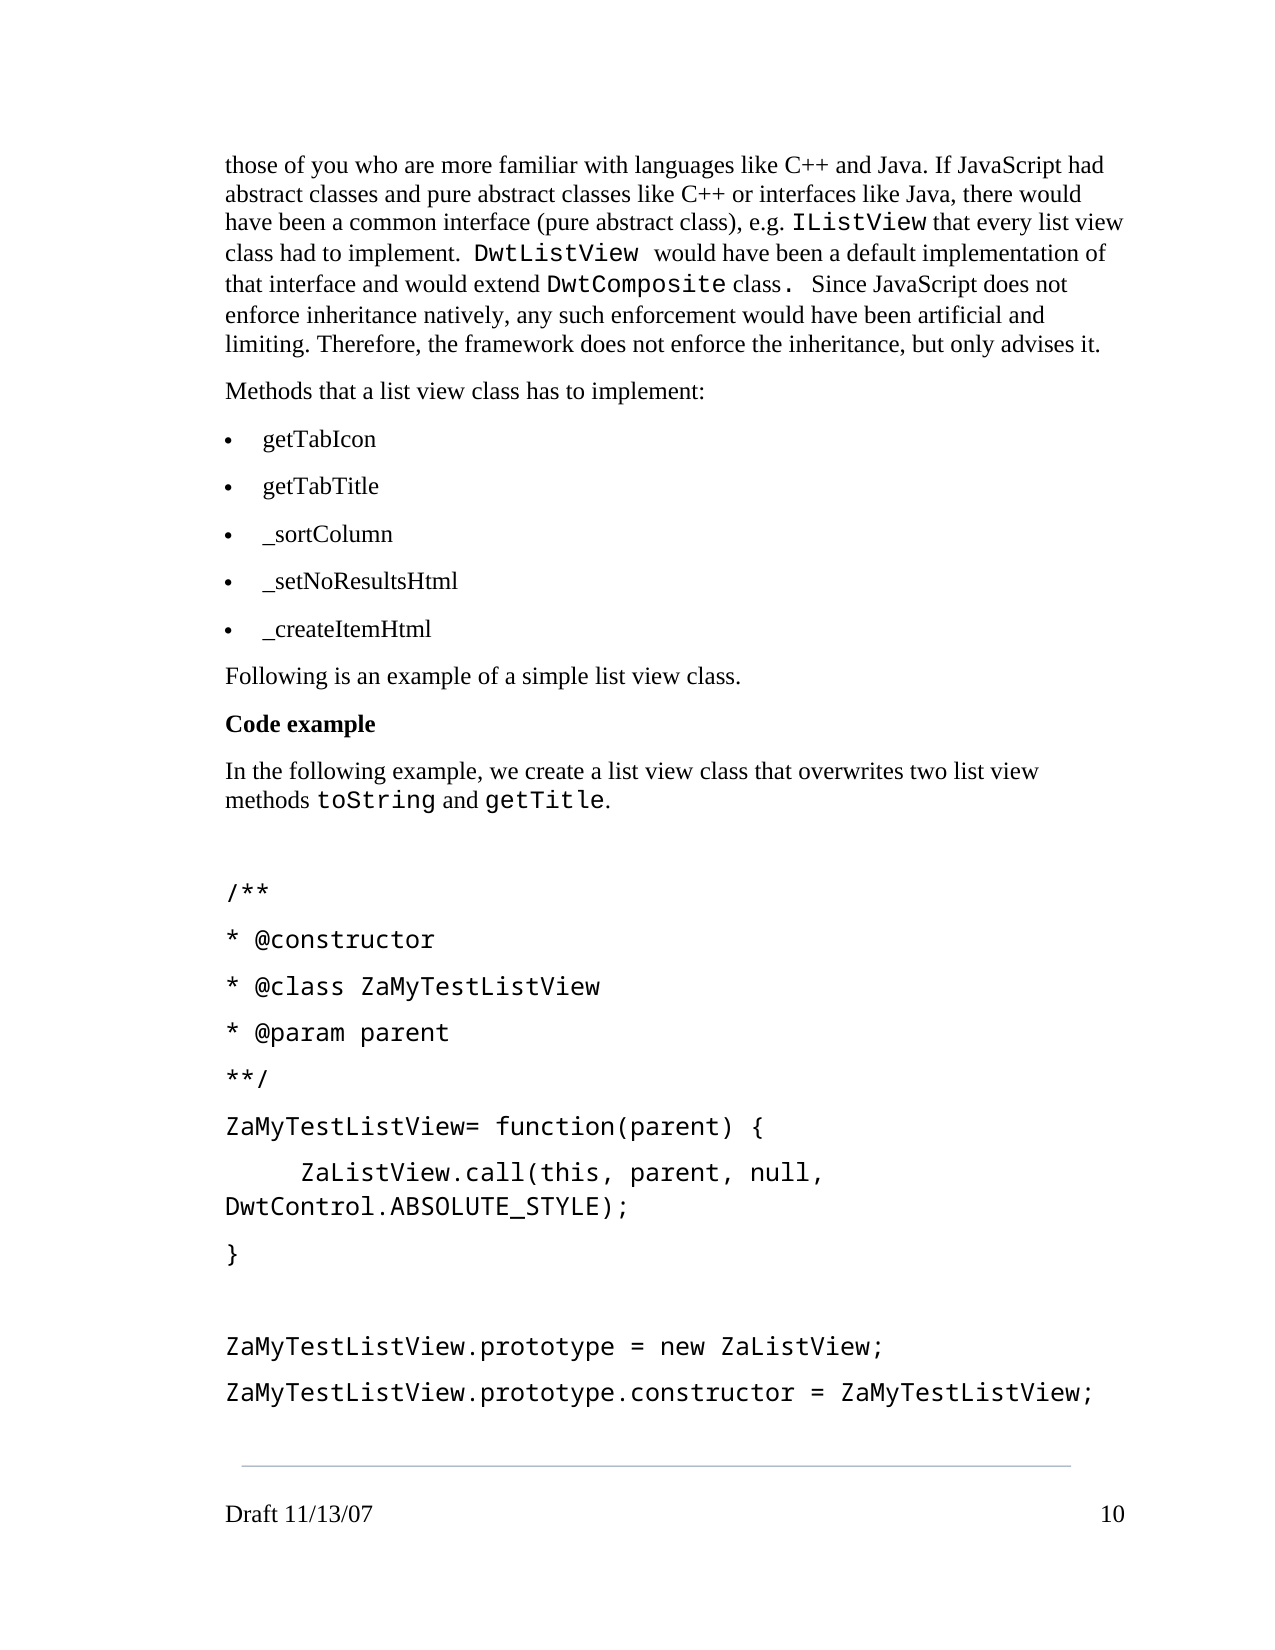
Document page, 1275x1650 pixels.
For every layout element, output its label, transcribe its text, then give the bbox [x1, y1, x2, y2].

text /** [225, 875, 1125, 909]
text Methods that a list view class has to implement: [225, 376, 1125, 405]
list _createItemHtml [225, 614, 1125, 642]
text Code example [225, 709, 1125, 737]
list getTabIcon [225, 424, 1125, 452]
list getTabTitle [225, 471, 1125, 500]
text In the following example, we create a list view class that overwrites two list view methods toString and getTitle. [225, 756, 1125, 816]
text Following is an example of a simple list view class. [225, 661, 1125, 690]
text ZaListView.call(this, parent, null, DwtControl.ABSOLUTE_STYLE); [225, 1155, 1125, 1223]
list _sortColumn [225, 519, 1125, 547]
text * @class ZaMyTestListView [225, 968, 1125, 1003]
text * @param parent [225, 1015, 1125, 1049]
text * @constructor [225, 922, 1125, 956]
list _setNoResultsHtml [225, 566, 1125, 595]
text } [225, 1235, 1125, 1269]
text those of you who are more familiar with languages like C++ and Java. If JavaScript had abstract classes and pure abstract classes like C++ or interfaces like Java, there would have been a common interface (pure abstract class), e.g. IListView that every list view class had to implement. DwtListView would have been a default implementation of that interface and would extend DwtComposite class. Since JavaScript does not enforce inheritance natively, any such enforcement would have been artificial and limiting. Therefore, the framework does not enforce the inheritance, but only advises it. [225, 150, 1125, 357]
text ZaMyTestListView= function(parent) { [225, 1108, 1125, 1142]
text **/ [225, 1062, 1125, 1096]
text ZaMyTestListView.prototype.constructor = ZaMyTestListView; [225, 1375, 1125, 1409]
text ZaMyTestListView.prototype = new ZaListView; [225, 1328, 1125, 1363]
